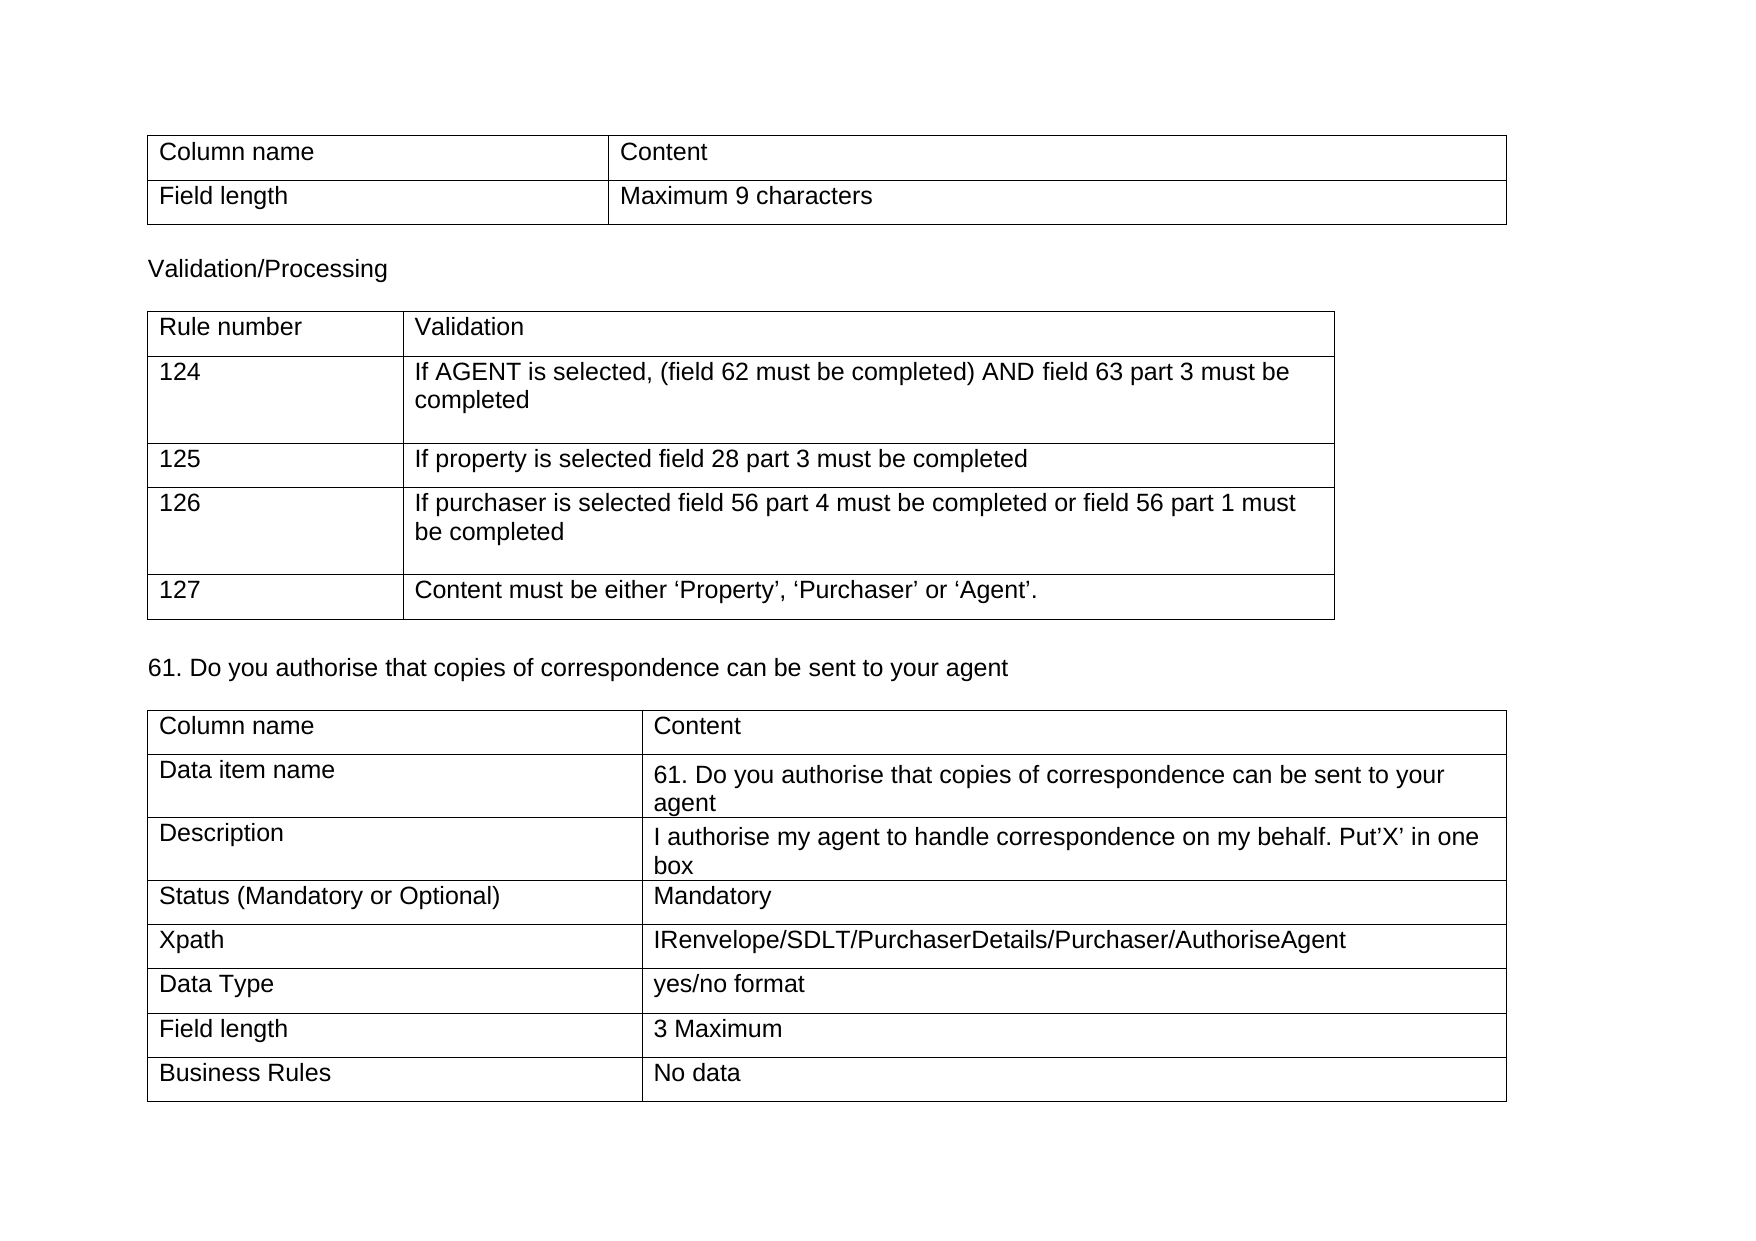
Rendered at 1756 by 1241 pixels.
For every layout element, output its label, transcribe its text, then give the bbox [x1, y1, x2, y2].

table_header Validation [404, 312, 1334, 356]
table_cell Xpath [148, 925, 642, 968]
text Validation/Processing [148, 254, 1515, 282]
table_cell 124 [148, 357, 403, 443]
table_cell Mandatory [643, 881, 1506, 924]
table_cell Maximum 9 characters [609, 181, 1506, 224]
table_cell If purchaser is selected field 56 part 4 must be completed or field 56 part 1 must be completed [404, 488, 1334, 574]
table_cell Business Rules [148, 1058, 642, 1101]
table_cell 3 Maximum [643, 1014, 1506, 1057]
table_cell Data Type [148, 969, 642, 1013]
table_cell I authorise my agent to handle correspondence on my behalf. Put’X’ in one box [643, 818, 1506, 880]
table_cell Status (Mandatory or Optional) [148, 881, 642, 924]
table_cell Content must be either ‘Property’, ‘Purchaser’ or ‘Agent’. [404, 575, 1334, 619]
table_cell 61. Do you authorise that copies of correspondence can be sent to your agent [643, 755, 1506, 817]
table_header Column name [148, 711, 642, 754]
table_cell No data [643, 1058, 1506, 1101]
table_cell yes/no format [643, 969, 1506, 1013]
table_cell IRenvelope/SDLT/PurchaserDetails/Purchaser/AuthoriseAgent [643, 925, 1506, 968]
table_cell 125 [148, 444, 403, 487]
table_cell If property is selected field 28 part 3 must be completed [404, 444, 1334, 487]
table_cell 127 [148, 575, 403, 619]
table_cell Description [148, 818, 642, 880]
table_cell Field length [148, 1014, 642, 1057]
table_cell If AGENT is selected, (field 62 must be completed) AND field 63 part 3 must be completed [404, 357, 1334, 443]
table_header Content [643, 711, 1506, 754]
table_cell 126 [148, 488, 403, 574]
subtitle 61. Do you authorise that copies of correspondence can be sent to your agent [148, 653, 1515, 681]
table_cell Field length [148, 181, 608, 224]
table_header Content [609, 136, 1506, 180]
table_cell Data item name [148, 755, 642, 817]
table_header Rule number [148, 312, 403, 356]
table_header Column name [148, 136, 608, 180]
